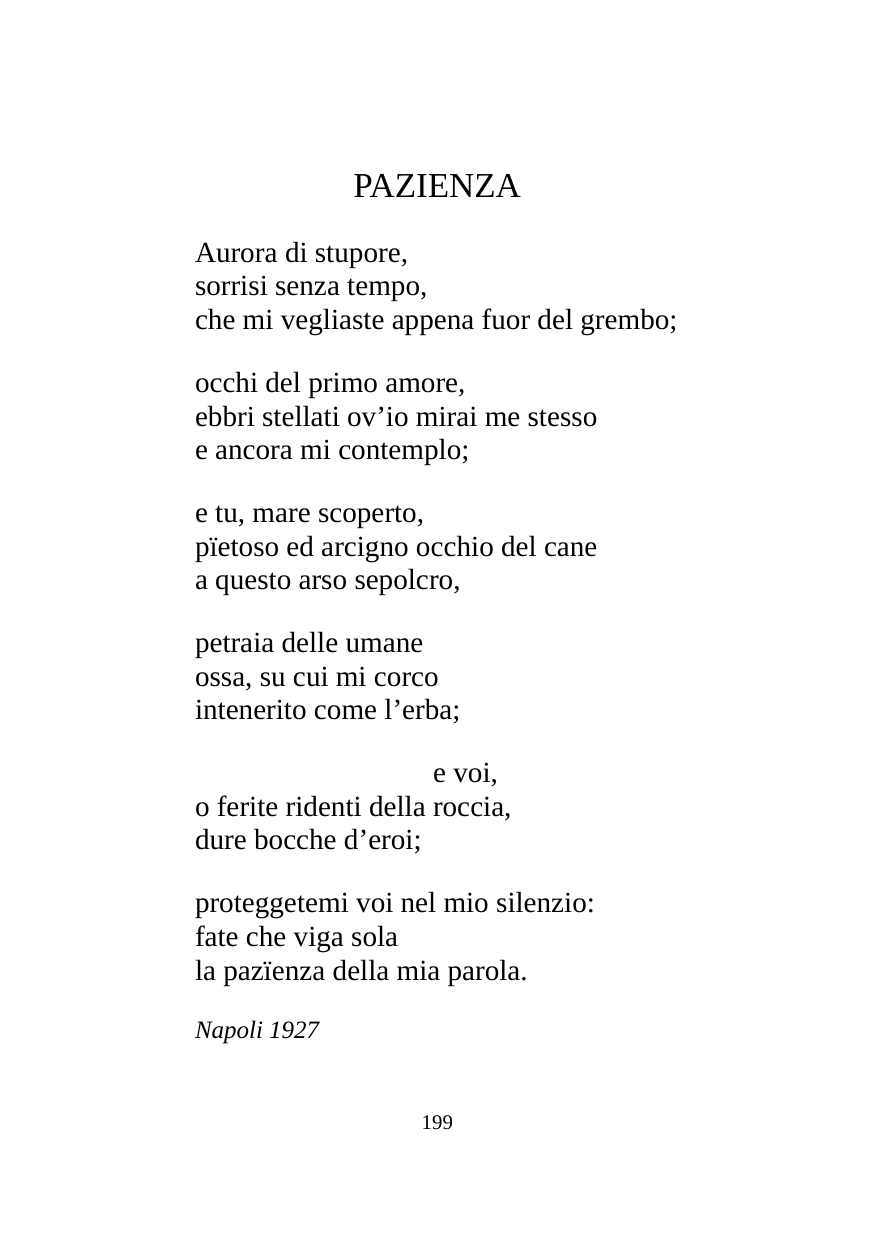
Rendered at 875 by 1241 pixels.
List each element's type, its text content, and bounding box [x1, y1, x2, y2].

text e tu, mare scoperto, pïetoso ed arcigno occhio del cane a questo arso sepolcro, [195, 495, 768, 596]
text Aurora di stupore, sorrisi senza tempo, che mi vegliaste appena fuor del grembo; [195, 235, 768, 336]
text Napoli 1927 [195, 1016, 768, 1044]
text o ferite ridenti della roccia, dure bocche d’eroi; [195, 789, 768, 856]
subtitle PAZIENZA [106, 165, 768, 206]
text e voi, [433, 755, 768, 789]
text proteggetemi voi nel mio silenzio: fate che viga sola la pazïenza della mia parola. [195, 886, 768, 986]
text petraia delle umane ossa, su cui mi corco intenerito come l’erba; [195, 625, 768, 726]
text occhi del primo amore, ebbri stellati ov’io mirai me stesso e ancora mi contemplo; [195, 365, 768, 466]
